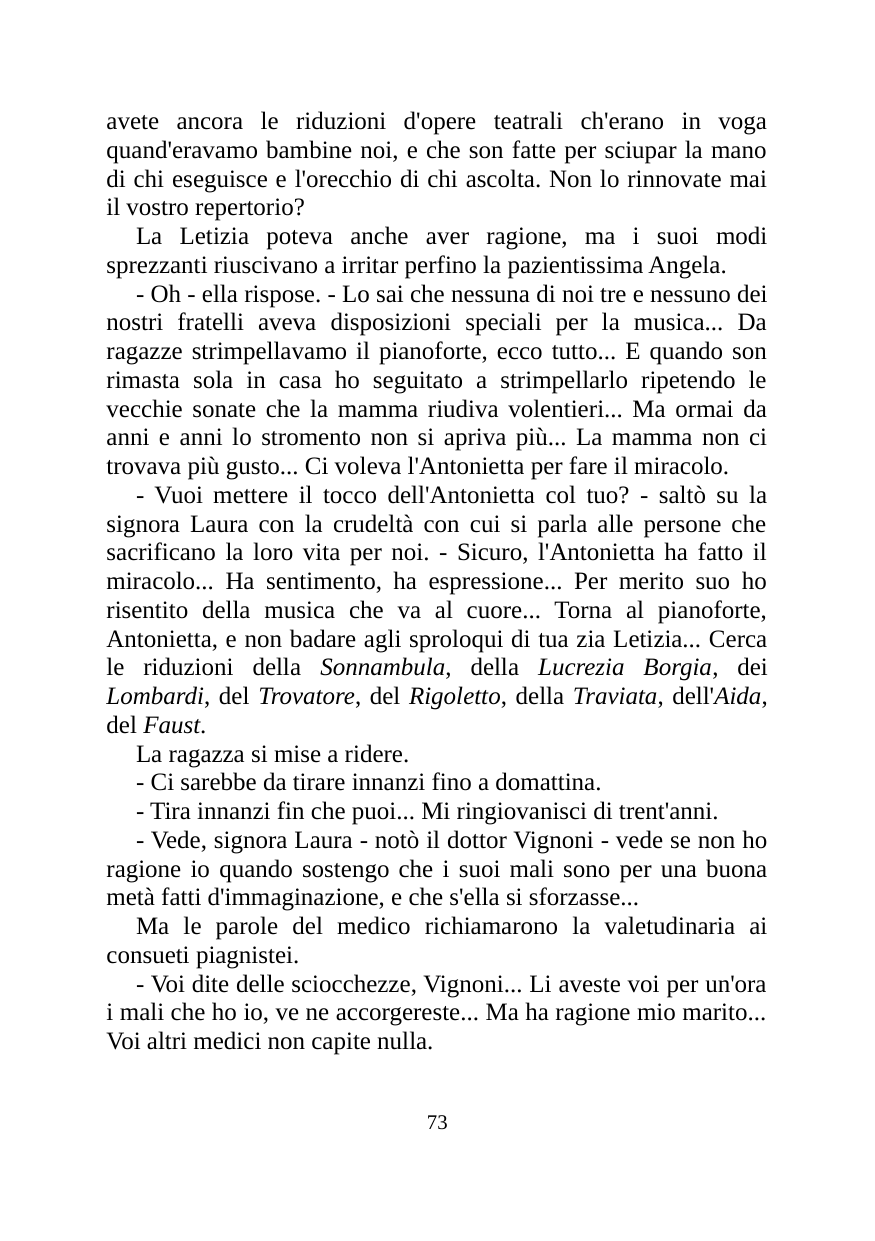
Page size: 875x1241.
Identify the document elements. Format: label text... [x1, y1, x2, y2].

text - Ci sarebbe da tirare innanzi fino a domattina. [106, 767, 768, 796]
text - Oh - ella rispose. - Lo sai che nessuna di noi tre e nessuno dei nostri fratelli aveva disposizioni speciali per la musica... Da ragazze strimpellavamo il pianoforte, ecco tutto... E quando son rimasta sola in casa ho seguitato a strimpellarlo ripetendo le vecchie sonate che la mamma riudiva volentieri... Ma ormai da anni e anni lo stromento non si apriva più... La mamma non ci trovava più gusto... Ci voleva l'Antonietta per fare il miracolo. [106, 279, 768, 480]
text - Vuoi mettere il tocco dell'Antonietta col tuo? - saltò su la signora Laura con la crudeltà con cui si parla alle persone che sacrificano la loro vita per noi. - Sicuro, l'Antonietta ha fatto il miracolo... Ha sentimento, ha espressione... Per merito suo ho risentito della musica che va al cuore... Torna al pianoforte, Antonietta, e non badare agli sproloqui di tua zia Letizia... Cerca le riduzioni della Sonnambula, della Lucrezia Borgia, dei Lombardi, del Trovatore, del Rigoletto, della Traviata, dell'Aida, del Faust. [106, 480, 768, 739]
text La ragazza si mise a ridere. [106, 739, 768, 767]
text - Vede, signora Laura - notò il dottor Vignoni - vede se non ho ragione io quando sostengo che i suoi mali sono per una buona metà fatti d'immaginazione, e che s'ella si sforzasse... [106, 825, 768, 911]
text La Letizia poteva anche aver ragione, ma i suoi modi sprezzanti riuscivano a irritar perfino la pazientissima Angela. [106, 221, 768, 279]
text - Tira innanzi fin che puoi... Mi ringiovanisci di trent'anni. [106, 796, 768, 825]
text Ma le parole del medico richiamarono la valetudinaria ai consueti piagnistei. [106, 911, 768, 969]
text - Voi dite delle sciocchezze, Vignoni... Li aveste voi per un'ora i mali che ho io, ve ne accorgereste... Ma ha ragione mio marito... Voi altri medici non capite nulla. [106, 969, 768, 1055]
text avete ancora le riduzioni d'opere teatrali ch'erano in voga quand'eravamo bambine noi, e che son fatte per sciupar la mano di chi eseguisce e l'orecchio di chi ascolta. Non lo rinnovate mai il vostro repertorio? [106, 106, 768, 221]
